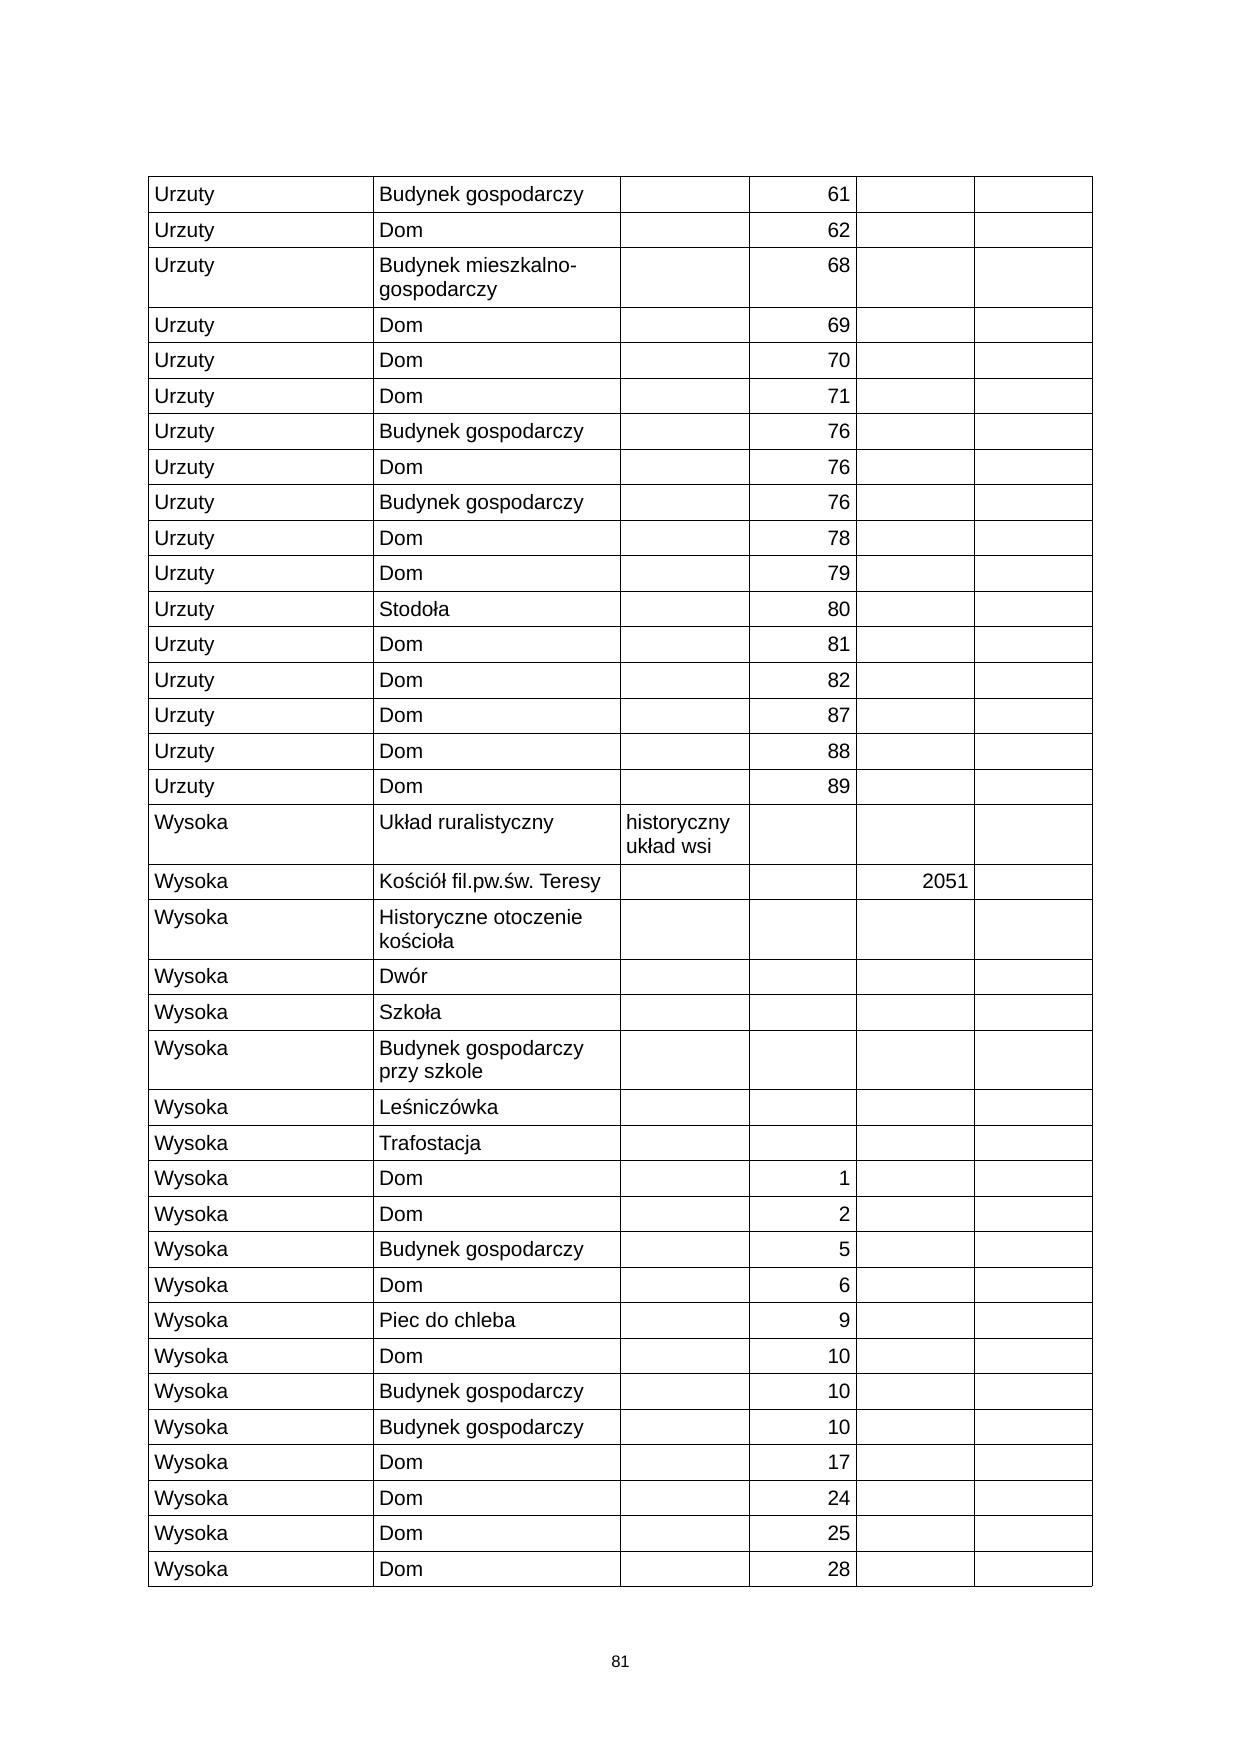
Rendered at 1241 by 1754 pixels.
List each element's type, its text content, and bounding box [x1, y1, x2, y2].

table_cell Wysoka [149, 1232, 373, 1267]
table_cell Dom [374, 1197, 620, 1231]
table_cell [857, 1516, 974, 1551]
table_cell [975, 1197, 1092, 1231]
table_cell [975, 1161, 1092, 1196]
table_cell Dom [374, 1481, 620, 1515]
table_cell Wysoka [149, 1268, 373, 1302]
table_cell Wysoka [149, 1303, 373, 1338]
table_cell [975, 1232, 1092, 1267]
table_cell 10 [750, 1374, 856, 1409]
table_cell Urzuty [149, 734, 373, 768]
table_cell [621, 865, 749, 899]
table_cell [621, 1197, 749, 1231]
table_cell Wysoka [149, 1410, 373, 1444]
table_cell [975, 213, 1092, 247]
table_cell Układ ruralistyczny [374, 805, 620, 863]
table_cell [621, 770, 749, 804]
table_cell [975, 1090, 1092, 1124]
table_cell [750, 960, 856, 994]
table_cell Dom [374, 379, 620, 413]
table_cell [750, 995, 856, 1029]
table_cell Urzuty [149, 414, 373, 449]
table_cell 10 [750, 1410, 856, 1444]
table_cell 76 [750, 414, 856, 449]
table_cell [750, 900, 856, 958]
table_cell [857, 556, 974, 591]
table_cell Urzuty [149, 521, 373, 555]
table_cell Wysoka [149, 1481, 373, 1515]
table_cell [750, 805, 856, 863]
table_cell [975, 592, 1092, 626]
table_cell [621, 1481, 749, 1515]
table_cell [857, 1197, 974, 1231]
table_cell [975, 414, 1092, 449]
table_cell [621, 663, 749, 697]
table_cell 1 [750, 1161, 856, 1196]
table_cell Historyczne otoczenie kościoła [374, 900, 620, 958]
table_cell Budynek mieszkalno-gospodarczy [374, 248, 620, 307]
table_cell [621, 213, 749, 247]
table_cell [975, 248, 1092, 307]
table_cell [621, 450, 749, 484]
table_cell [857, 450, 974, 484]
table_cell Dom [374, 1339, 620, 1373]
table_cell 17 [750, 1445, 856, 1480]
table_cell Urzuty [149, 699, 373, 733]
table_cell Budynek gospodarczy [374, 177, 620, 212]
table_cell Szkoła [374, 995, 620, 1029]
table_cell Dom [374, 213, 620, 247]
table_cell Wysoka [149, 900, 373, 958]
table_cell [621, 734, 749, 768]
table_cell 28 [750, 1552, 856, 1586]
table_cell Dom [374, 1445, 620, 1480]
table_cell 68 [750, 248, 856, 307]
table_cell 69 [750, 308, 856, 342]
table_cell [621, 995, 749, 1029]
table_cell [975, 663, 1092, 697]
table_cell 88 [750, 734, 856, 768]
table_cell Dom [374, 1516, 620, 1551]
table_cell [975, 734, 1092, 768]
table_cell historyczny układ wsi [621, 805, 749, 863]
table_cell [857, 213, 974, 247]
table_cell Leśniczówka [374, 1090, 620, 1124]
table_cell [750, 1126, 856, 1160]
table_cell [857, 734, 974, 768]
table_cell [857, 592, 974, 626]
table_cell [621, 1090, 749, 1124]
table_cell Kościół fil.pw.św. Teresy [374, 865, 620, 899]
table_cell Urzuty [149, 308, 373, 342]
table_cell [857, 1161, 974, 1196]
table_cell Dom [374, 556, 620, 591]
table_cell [975, 1374, 1092, 1409]
table_cell [621, 1552, 749, 1586]
table_cell [975, 995, 1092, 1029]
table_cell [857, 1339, 974, 1373]
table_cell Budynek gospodarczy [374, 1232, 620, 1267]
table_cell Wysoka [149, 1197, 373, 1231]
table_cell [857, 1268, 974, 1302]
table_cell Dom [374, 450, 620, 484]
table_cell Urzuty [149, 450, 373, 484]
table_cell 10 [750, 1339, 856, 1373]
table_cell [621, 1339, 749, 1373]
table_cell Dwór [374, 960, 620, 994]
table_cell Dom [374, 663, 620, 697]
table_cell Urzuty [149, 177, 373, 212]
table_cell [857, 1126, 974, 1160]
table_cell Wysoka [149, 1552, 373, 1586]
table_cell [975, 1126, 1092, 1160]
table_cell 81 [750, 627, 856, 662]
table_cell [857, 699, 974, 733]
table_cell 78 [750, 521, 856, 555]
table_cell Urzuty [149, 248, 373, 307]
table_cell 79 [750, 556, 856, 591]
table_cell [857, 521, 974, 555]
table_cell 80 [750, 592, 856, 626]
table_cell 76 [750, 485, 856, 520]
table_cell [975, 485, 1092, 520]
table_cell [621, 1303, 749, 1338]
table_cell Dom [374, 734, 620, 768]
table_cell Wysoka [149, 1090, 373, 1124]
table_cell Dom [374, 1552, 620, 1586]
table_cell Wysoka [149, 960, 373, 994]
table_cell Budynek gospodarczy przy szkole [374, 1031, 620, 1089]
table_cell [621, 1374, 749, 1409]
table_cell [621, 1445, 749, 1480]
table_cell [621, 1410, 749, 1444]
table_cell [975, 1410, 1092, 1444]
table_cell [621, 177, 749, 212]
table_cell Wysoka [149, 805, 373, 863]
table_cell [621, 1031, 749, 1089]
table_cell [750, 1090, 856, 1124]
table_cell [975, 865, 1092, 899]
table_cell [975, 1303, 1092, 1338]
table_cell [857, 248, 974, 307]
table_cell 71 [750, 379, 856, 413]
table_cell [621, 960, 749, 994]
table_cell Urzuty [149, 770, 373, 804]
table_cell [857, 1374, 974, 1409]
table_cell Budynek gospodarczy [374, 414, 620, 449]
table_cell [857, 414, 974, 449]
table_cell [857, 379, 974, 413]
table_cell Wysoka [149, 1126, 373, 1160]
table_cell [975, 699, 1092, 733]
table_cell [621, 900, 749, 958]
table_cell [857, 1232, 974, 1267]
table_cell Budynek gospodarczy [374, 1374, 620, 1409]
table_cell [975, 1481, 1092, 1515]
table_cell [857, 1445, 974, 1480]
table_cell 25 [750, 1516, 856, 1551]
table_cell [857, 1481, 974, 1515]
table_cell 76 [750, 450, 856, 484]
table_cell [857, 663, 974, 697]
table_cell [857, 1303, 974, 1338]
table_cell Wysoka [149, 1445, 373, 1480]
table_cell Wysoka [149, 1161, 373, 1196]
table_cell Wysoka [149, 1339, 373, 1373]
table_cell [621, 1126, 749, 1160]
table_cell 2051 [857, 865, 974, 899]
table_cell Urzuty [149, 379, 373, 413]
table_cell [621, 414, 749, 449]
table_cell Stodoła [374, 592, 620, 626]
table_cell [857, 900, 974, 958]
table_cell Urzuty [149, 663, 373, 697]
table_cell Dom [374, 770, 620, 804]
table_cell [975, 900, 1092, 958]
table_cell [857, 308, 974, 342]
table_cell [621, 1161, 749, 1196]
table_cell 87 [750, 699, 856, 733]
table_cell [975, 308, 1092, 342]
table_cell [621, 1516, 749, 1551]
table_cell Urzuty [149, 627, 373, 662]
table_cell [975, 1552, 1092, 1586]
table_cell [975, 177, 1092, 212]
table_cell [857, 627, 974, 662]
table_cell [857, 1410, 974, 1444]
table_cell 61 [750, 177, 856, 212]
table_cell [621, 699, 749, 733]
table_cell [857, 805, 974, 863]
table_cell [975, 805, 1092, 863]
table_cell Urzuty [149, 556, 373, 591]
table_cell [857, 770, 974, 804]
table_cell [975, 343, 1092, 378]
table_cell [621, 248, 749, 307]
table_cell Urzuty [149, 485, 373, 520]
table_cell [975, 450, 1092, 484]
table_cell [975, 1268, 1092, 1302]
table_cell Dom [374, 521, 620, 555]
table_cell [857, 343, 974, 378]
table_cell [857, 1031, 974, 1089]
table_cell Budynek gospodarczy [374, 1410, 620, 1444]
table_cell [857, 960, 974, 994]
table_cell Dom [374, 627, 620, 662]
table_cell Wysoka [149, 995, 373, 1029]
table_cell 89 [750, 770, 856, 804]
table_cell [621, 521, 749, 555]
table_cell 62 [750, 213, 856, 247]
table_cell Piec do chleba [374, 1303, 620, 1338]
table_cell Dom [374, 343, 620, 378]
table_cell Wysoka [149, 865, 373, 899]
table_cell [621, 1268, 749, 1302]
table_cell [975, 1031, 1092, 1089]
table_cell [975, 521, 1092, 555]
table_cell [857, 1090, 974, 1124]
table_cell [621, 343, 749, 378]
table_cell [621, 592, 749, 626]
table_cell Dom [374, 1268, 620, 1302]
table_cell Wysoka [149, 1031, 373, 1089]
table_cell [621, 308, 749, 342]
table_cell [750, 865, 856, 899]
table_cell 24 [750, 1481, 856, 1515]
table_cell [975, 627, 1092, 662]
table_cell 70 [750, 343, 856, 378]
table_cell Wysoka [149, 1516, 373, 1551]
table_cell [857, 485, 974, 520]
table_cell [975, 1339, 1092, 1373]
table_cell [975, 770, 1092, 804]
table_cell 82 [750, 663, 856, 697]
table_cell Urzuty [149, 343, 373, 378]
table_cell [975, 1445, 1092, 1480]
table_cell [975, 379, 1092, 413]
table_cell Trafostacja [374, 1126, 620, 1160]
table_cell [621, 556, 749, 591]
table_cell [621, 1232, 749, 1267]
table_cell Dom [374, 308, 620, 342]
table_cell [621, 627, 749, 662]
table_cell Budynek gospodarczy [374, 485, 620, 520]
table_cell Dom [374, 1161, 620, 1196]
table_cell [975, 556, 1092, 591]
table_cell [857, 995, 974, 1029]
table_cell 9 [750, 1303, 856, 1338]
table_cell [750, 1031, 856, 1089]
table_cell [975, 1516, 1092, 1551]
table_cell [621, 379, 749, 413]
table_cell Urzuty [149, 592, 373, 626]
table_cell [857, 177, 974, 212]
table_cell 2 [750, 1197, 856, 1231]
table_cell Wysoka [149, 1374, 373, 1409]
table_cell 5 [750, 1232, 856, 1267]
table_cell [621, 485, 749, 520]
table_cell 6 [750, 1268, 856, 1302]
table_cell [975, 960, 1092, 994]
table_cell Dom [374, 699, 620, 733]
table_cell [857, 1552, 974, 1586]
table_cell Urzuty [149, 213, 373, 247]
